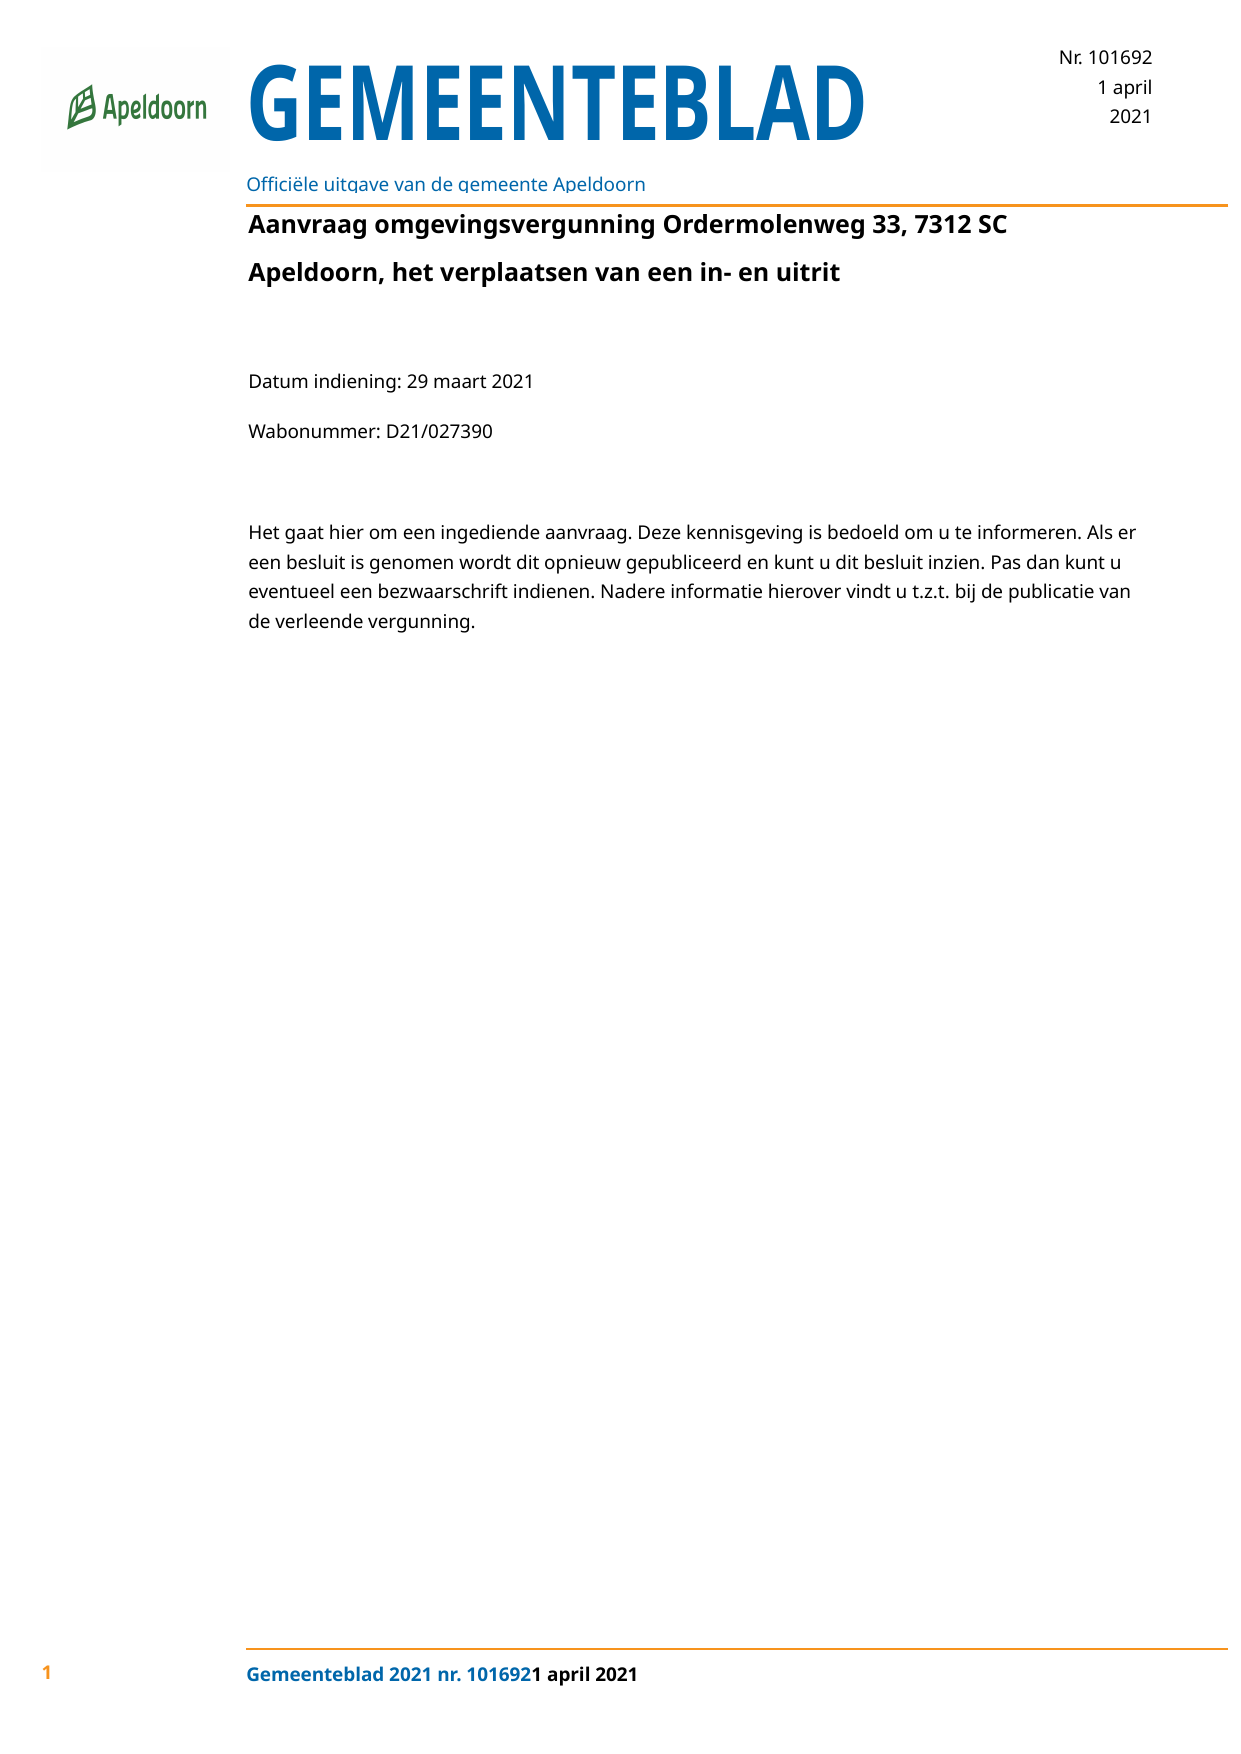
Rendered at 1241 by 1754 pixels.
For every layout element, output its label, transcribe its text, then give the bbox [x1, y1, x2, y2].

text Datum indiening: 29 maart 2021 [248, 368, 1152, 394]
text Wabonummer: D21/027390 [248, 419, 1152, 444]
text Aanvraag omgevingsvergunning Ordermolenweg 33, 7312 SC Apeldoorn, het verplaatsen van een in- en uitrit [248, 207, 1152, 288]
picture [41, 47, 231, 172]
text Het gaat hier om een ingediende aanvraag. Deze kennisgeving is bedoeld om u te informeren. Als er een besluit is genomen wordt dit opnieuw gepubliceerd en kunt u dit besluit inzien. Pas dan kunt u eventueel een bezwaarschrift indienen. Nadere informatie hierover vindt u t.z.t. bij de publicatie van de verleende vergunning. [248, 519, 1152, 634]
